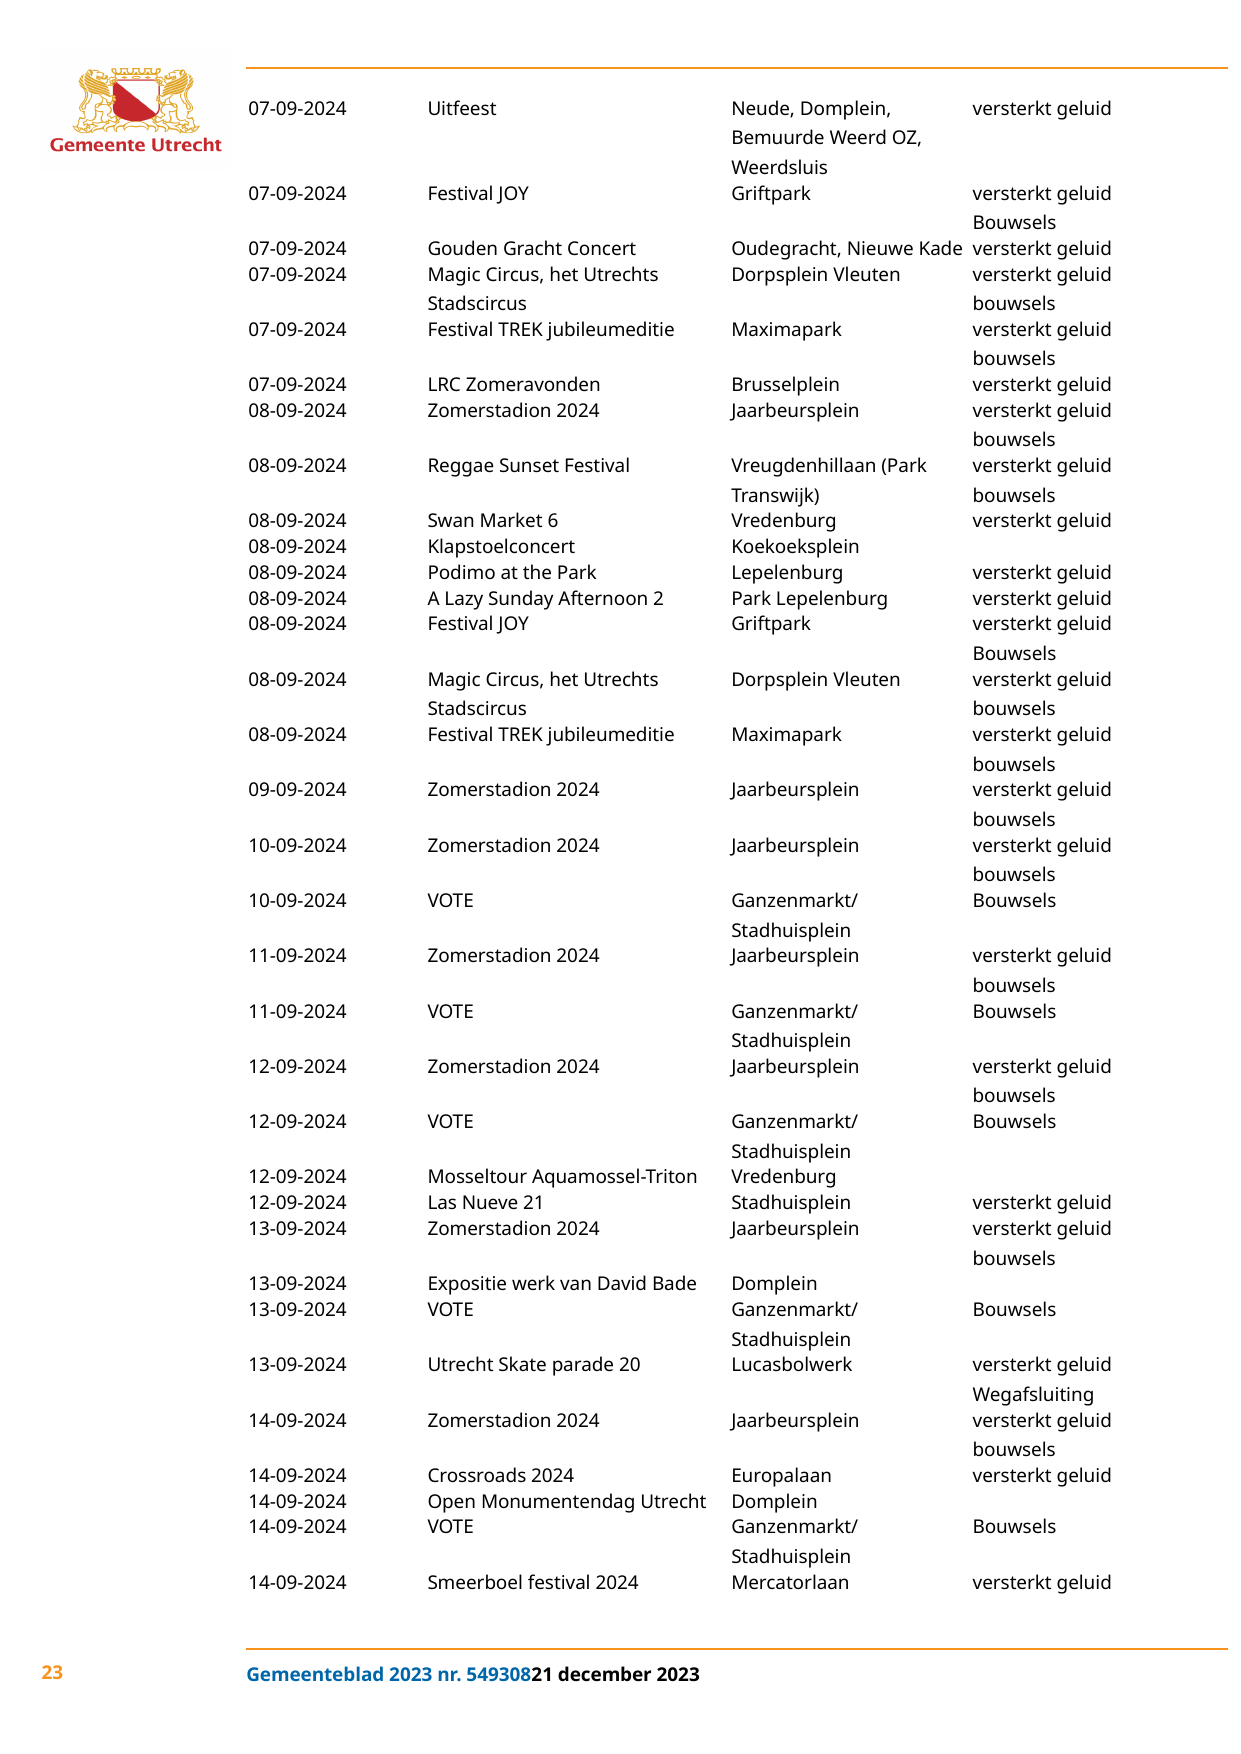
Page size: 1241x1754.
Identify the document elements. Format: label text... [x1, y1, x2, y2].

table_cell versterkt geluid bouwsels [973, 397, 1152, 452]
table_cell versterkt geluid bouwsels [973, 721, 1152, 777]
table_cell Mercatorlaan [731, 1569, 972, 1595]
table_cell versterkt geluid Wegafsluiting [973, 1352, 1152, 1407]
table_cell Zomerstadion 2024 [427, 1053, 731, 1108]
table_cell Zomerstadion 2024 [427, 777, 731, 832]
table_cell Zomerstadion 2024 [427, 943, 731, 998]
table_cell LRC Zomeravonden [427, 371, 731, 397]
table_cell Domplein [731, 1271, 972, 1296]
table_cell Maximapark [731, 721, 972, 777]
table_cell Bouwsels [973, 1514, 1152, 1569]
table_cell Brusselplein [731, 371, 972, 397]
table_cell versterkt geluid [973, 371, 1152, 397]
table_cell 08-09-2024 [248, 397, 427, 452]
table_cell versterkt geluid bouwsels [973, 1407, 1152, 1462]
table_cell Lucasbolwerk [731, 1352, 972, 1407]
table_cell Jaarbeursplein [731, 943, 972, 998]
table_cell 14-09-2024 [248, 1407, 427, 1462]
table_cell Jaarbeursplein [731, 397, 972, 452]
table_cell versterkt geluid [973, 559, 1152, 585]
table_cell Griftpark [731, 180, 972, 235]
table_cell versterkt geluid [973, 1569, 1152, 1595]
table_cell [973, 534, 1152, 559]
table_cell [973, 1488, 1152, 1514]
table_cell Ganzenmarkt/Stadhuisplein [731, 1109, 972, 1164]
table_cell 07-09-2024 [248, 371, 427, 397]
table_cell Bouwsels [973, 1296, 1152, 1352]
table_cell 08-09-2024 [248, 666, 427, 721]
table_cell Jaarbeursplein [731, 832, 972, 887]
table_cell VOTE [427, 1296, 731, 1352]
table_cell 13-09-2024 [248, 1296, 427, 1352]
table_cell versterkt geluid [973, 585, 1152, 611]
table_cell Domplein [731, 1488, 972, 1514]
table_cell versterkt geluid [973, 1462, 1152, 1488]
table_cell 08-09-2024 [248, 508, 427, 533]
table_cell Gouden Gracht Concert [427, 235, 731, 261]
table_cell 08-09-2024 [248, 585, 427, 611]
table_cell Uitfeest [427, 95, 731, 180]
table_cell Jaarbeursplein [731, 1215, 972, 1271]
table_cell versterkt geluid bouwsels [973, 832, 1152, 887]
table_cell 08-09-2024 [248, 721, 427, 777]
table_cell Vredenburg [731, 1164, 972, 1189]
table_cell Jaarbeursplein [731, 1407, 972, 1462]
table_cell A Lazy Sunday Afternoon 2 [427, 585, 731, 611]
table_cell Open Monumentendag Utrecht [427, 1488, 731, 1514]
table_cell 13-09-2024 [248, 1352, 427, 1407]
table_cell versterkt geluid [973, 508, 1152, 533]
table_cell 13-09-2024 [248, 1271, 427, 1296]
table_cell Magic Circus, het Utrechts Stadscircus [427, 261, 731, 316]
table_cell 14-09-2024 [248, 1514, 427, 1569]
table_cell Bouwsels [973, 1109, 1152, 1164]
table_cell Mosseltour Aquamossel-Triton [427, 1164, 731, 1189]
table_cell Podimo at the Park [427, 559, 731, 585]
table_cell versterkt geluid [973, 95, 1152, 180]
table_cell Utrecht Skate parade 20 [427, 1352, 731, 1407]
table_cell Swan Market 6 [427, 508, 731, 533]
table_cell Ganzenmarkt/Stadhuisplein [731, 1514, 972, 1569]
table_cell Vreugdenhillaan (Park Transwijk) [731, 453, 972, 508]
table_cell Bouwsels [973, 887, 1152, 942]
table_cell Ganzenmarkt/Stadhuisplein [731, 998, 972, 1053]
table_cell Klapstoelconcert [427, 534, 731, 559]
table_cell Crossroads 2024 [427, 1462, 731, 1488]
table_cell 12-09-2024 [248, 1190, 427, 1215]
table_cell Smeerboel festival 2024 [427, 1569, 731, 1595]
table_cell Dorpsplein Vleuten [731, 261, 972, 316]
table_cell Festival JOY [427, 180, 731, 235]
table_cell Vredenburg [731, 508, 972, 533]
table_cell 12-09-2024 [248, 1164, 427, 1189]
table_cell 11-09-2024 [248, 943, 427, 998]
table_cell Stadhuisplein [731, 1190, 972, 1215]
table_cell versterkt geluid bouwsels [973, 1215, 1152, 1271]
table_cell Festival JOY [427, 611, 731, 666]
table_cell Park Lepelenburg [731, 585, 972, 611]
table_cell [973, 1164, 1152, 1189]
table_cell versterkt geluid bouwsels [973, 777, 1152, 832]
table_cell Bouwsels [973, 998, 1152, 1053]
table_cell Jaarbeursplein [731, 1053, 972, 1108]
table_cell 14-09-2024 [248, 1488, 427, 1514]
table_cell Zomerstadion 2024 [427, 1215, 731, 1271]
table_cell Festival TREK jubileumeditie [427, 316, 731, 371]
table_cell [973, 1271, 1152, 1296]
table_cell Europalaan [731, 1462, 972, 1488]
table_cell Festival TREK jubileumeditie [427, 721, 731, 777]
table_cell 08-09-2024 [248, 611, 427, 666]
table_cell Expositie werk van David Bade [427, 1271, 731, 1296]
table_cell 14-09-2024 [248, 1462, 427, 1488]
table_cell 10-09-2024 [248, 832, 427, 887]
table_cell Zomerstadion 2024 [427, 397, 731, 452]
table_cell Ganzenmarkt/Stadhuisplein [731, 887, 972, 942]
table_cell 07-09-2024 [248, 316, 427, 371]
table_cell versterkt geluid bouwsels [973, 453, 1152, 508]
table_cell Zomerstadion 2024 [427, 832, 731, 887]
table_cell versterkt geluid [973, 1190, 1152, 1215]
table_cell 07-09-2024 [248, 261, 427, 316]
table_cell versterkt geluid bouwsels [973, 943, 1152, 998]
table_cell Las Nueve 21 [427, 1190, 731, 1215]
table_cell 09-09-2024 [248, 777, 427, 832]
table_cell Magic Circus, het Utrechts Stadscircus [427, 666, 731, 721]
table_cell 08-09-2024 [248, 453, 427, 508]
table_cell Oudegracht, Nieuwe Kade [731, 235, 972, 261]
table_cell Jaarbeursplein [731, 777, 972, 832]
table_cell VOTE [427, 998, 731, 1053]
table_cell 07-09-2024 [248, 95, 427, 180]
table_cell 14-09-2024 [248, 1569, 427, 1595]
table_cell VOTE [427, 1109, 731, 1164]
table_cell 13-09-2024 [248, 1215, 427, 1271]
table_cell Dorpsplein Vleuten [731, 666, 972, 721]
table_cell Lepelenburg [731, 559, 972, 585]
table_cell versterkt geluid Bouwsels [973, 611, 1152, 666]
table_cell versterkt geluid Bouwsels [973, 180, 1152, 235]
table_cell Ganzenmarkt/Stadhuisplein [731, 1296, 972, 1352]
table_cell versterkt geluid bouwsels [973, 316, 1152, 371]
table_cell Reggae Sunset Festival [427, 453, 731, 508]
table_cell Maximapark [731, 316, 972, 371]
table_cell VOTE [427, 887, 731, 942]
table_cell Neude, Domplein, Bemuurde Weerd OZ, Weerdsluis [731, 95, 972, 180]
table_cell versterkt geluid bouwsels [973, 261, 1152, 316]
table_cell versterkt geluid bouwsels [973, 1053, 1152, 1108]
table_cell 07-09-2024 [248, 180, 427, 235]
table_cell Zomerstadion 2024 [427, 1407, 731, 1462]
table_cell 07-09-2024 [248, 235, 427, 261]
table_cell 10-09-2024 [248, 887, 427, 942]
table_cell VOTE [427, 1514, 731, 1569]
picture [41, 47, 231, 172]
table_cell versterkt geluid bouwsels [973, 666, 1152, 721]
table_cell versterkt geluid [973, 235, 1152, 261]
table_cell 11-09-2024 [248, 998, 427, 1053]
table_cell 08-09-2024 [248, 559, 427, 585]
table_cell Koekoeksplein [731, 534, 972, 559]
table_cell 12-09-2024 [248, 1109, 427, 1164]
table_cell 12-09-2024 [248, 1053, 427, 1108]
table_cell Griftpark [731, 611, 972, 666]
table_cell 08-09-2024 [248, 534, 427, 559]
